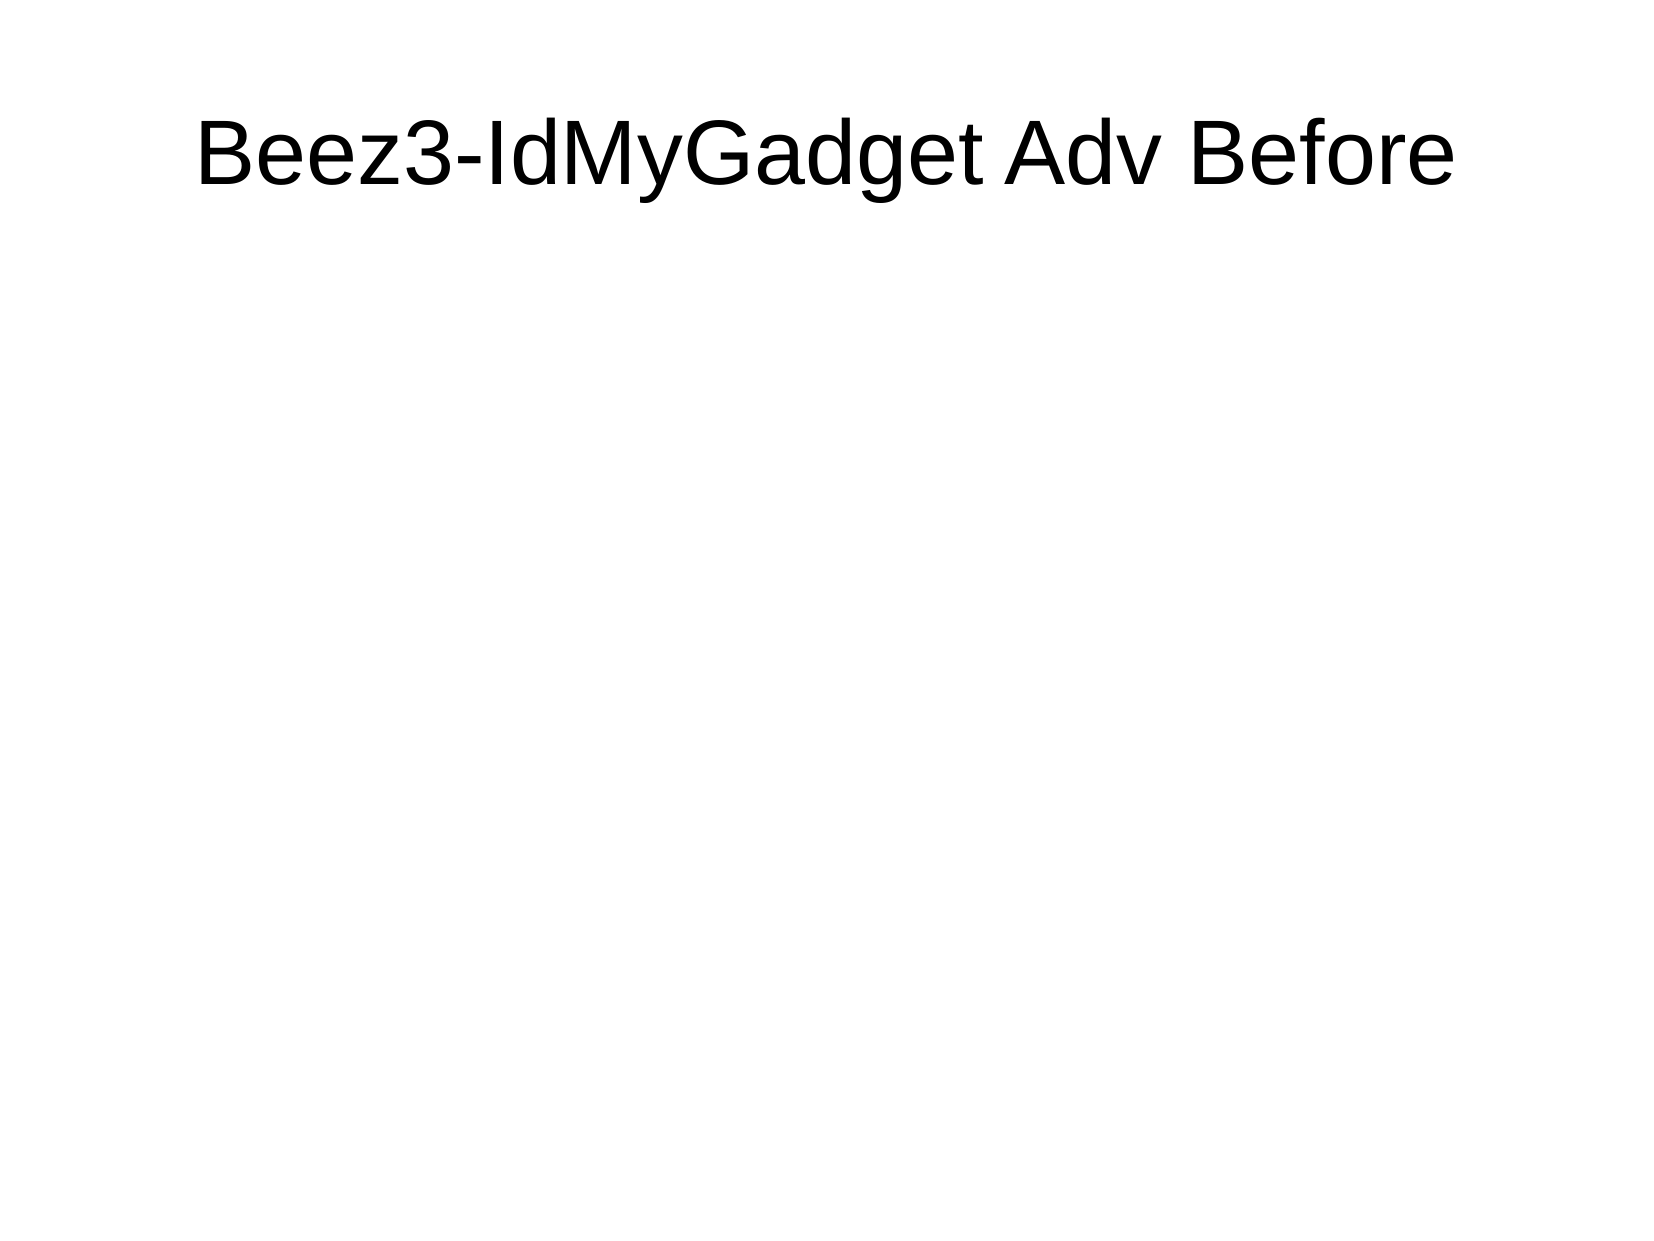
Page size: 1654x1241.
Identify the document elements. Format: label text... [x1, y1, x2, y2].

title Beez3-IdMyGadget Adv Before [82, 49, 1571, 257]
